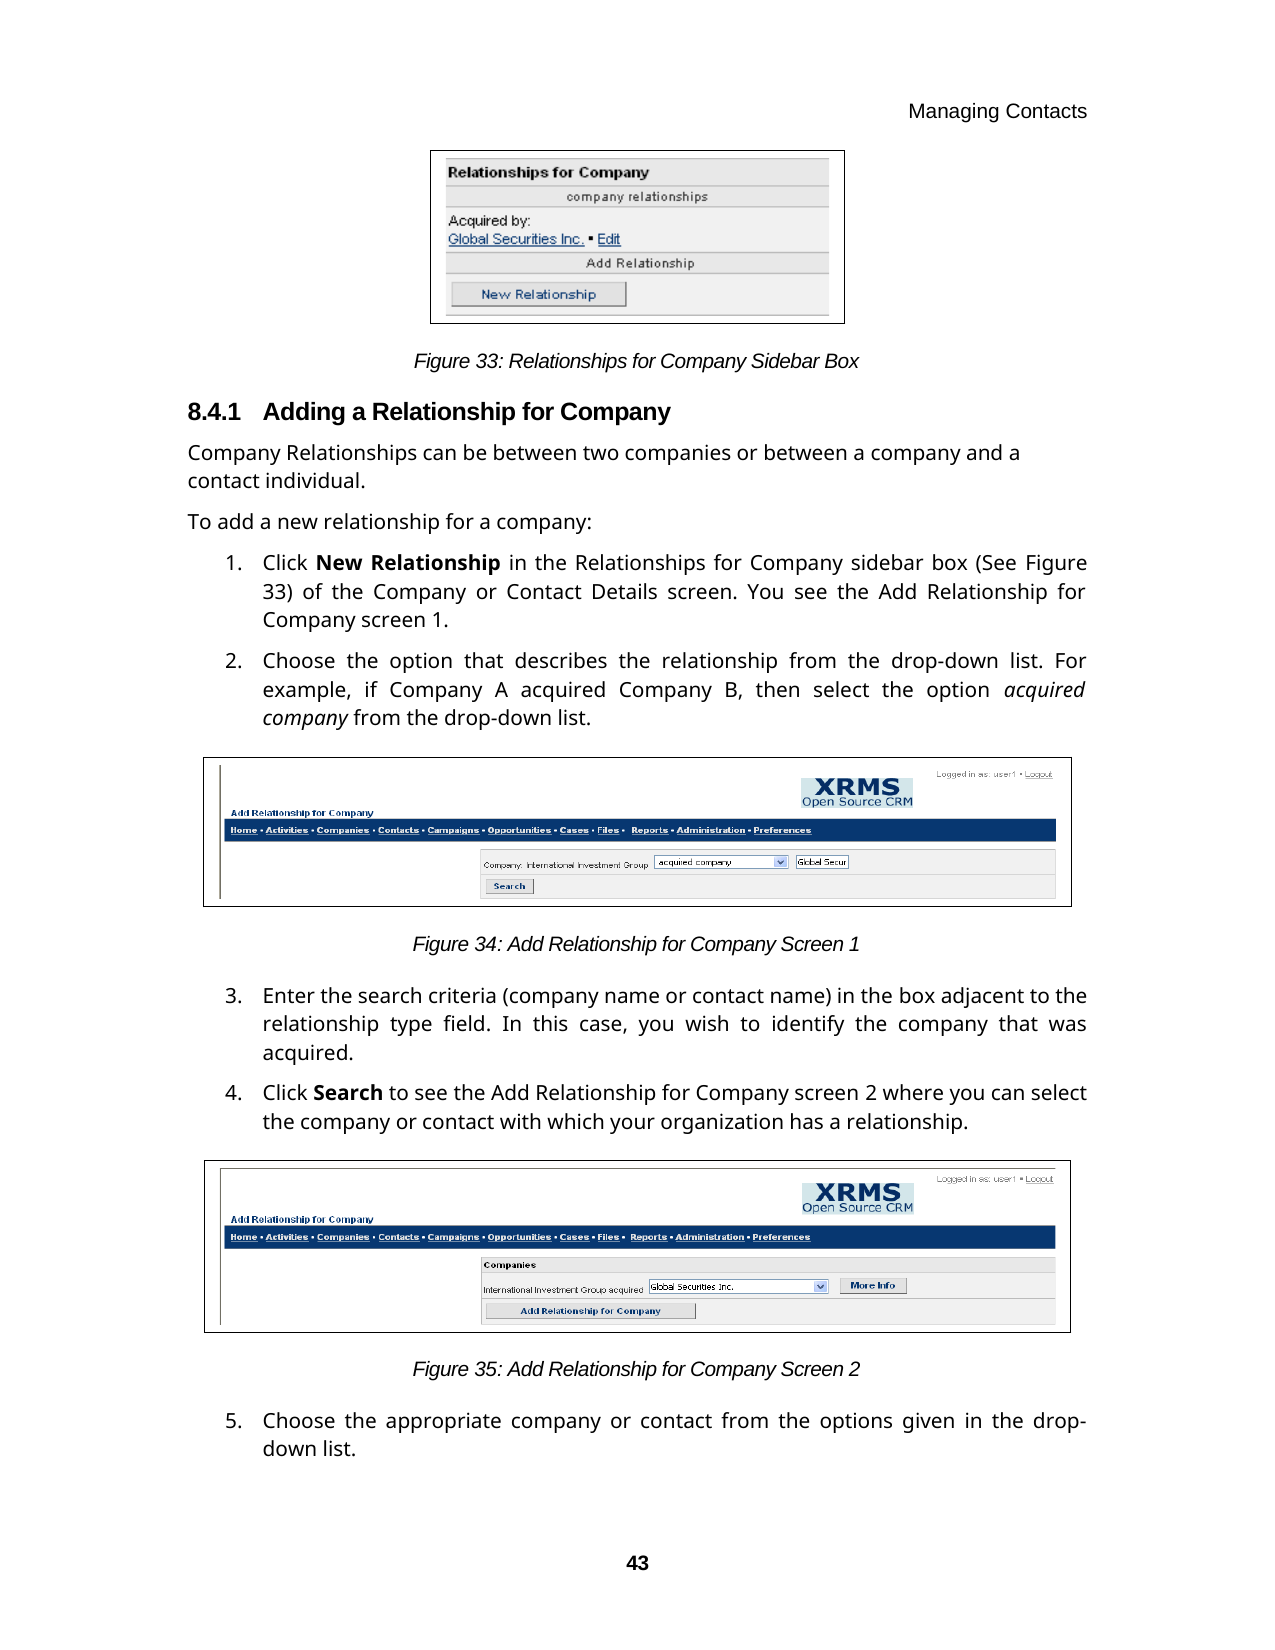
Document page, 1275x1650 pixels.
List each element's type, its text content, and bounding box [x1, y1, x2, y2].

picture [219, 1168, 1056, 1325]
list Choose the option that describes the relationship from the drop-down list. For example, if Company A acquired Company B, then select the option acquired company from the drop-down list. [225, 646, 1087, 732]
list Choose the appropriate company or contact from the options given in the drop-down list. [225, 1406, 1087, 1463]
list Enter the search criteria (company name or contact name) in the box adjacent to the relationship type field. In this case, you wish to identify the company that was acquired. [225, 981, 1087, 1066]
subtitle Adding a Relationship for Company [187, 398, 1087, 426]
picture [445, 158, 830, 316]
text Company Relationships can be between two companies or between a company and a contact individual. [187, 438, 1087, 495]
list Click New Relationship in the Relationships for Company sidebar box (See Figure 33) of the Company or Contact Details screen. You see the Add Relationship for Company screen 1. [225, 548, 1087, 634]
text To add a new relationship for a company: [187, 507, 1087, 536]
text Figure 33: Relationships for Company Sidebar Box [187, 349, 1087, 373]
picture [219, 765, 1056, 899]
text Figure 34: Add Relationship for Company Screen 1 [187, 932, 1087, 956]
text Figure 35: Add Relationship for Company Screen 2 [187, 1358, 1087, 1381]
list Click Search to see the Add Relationship for Company screen 2 where you can select the company or contact with which your organization has a relationship. [225, 1078, 1087, 1135]
